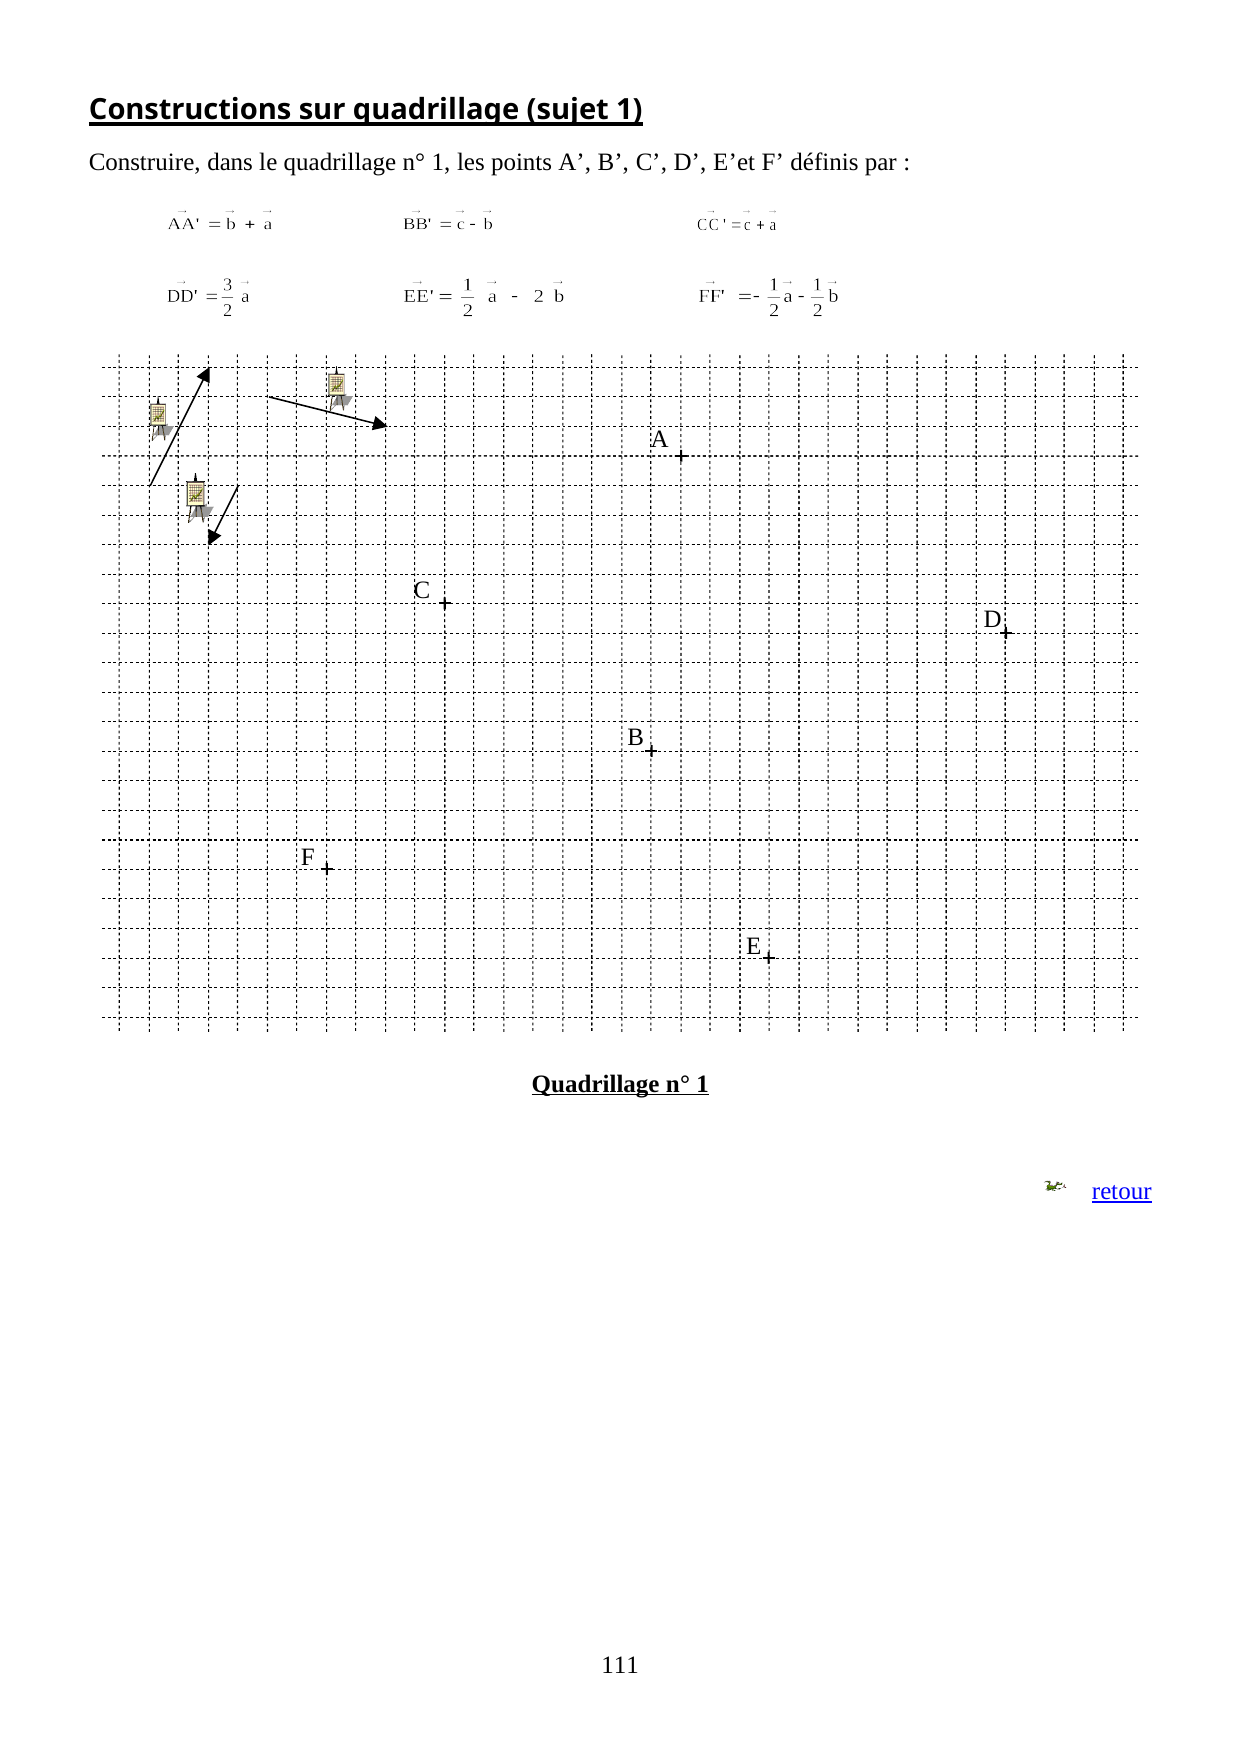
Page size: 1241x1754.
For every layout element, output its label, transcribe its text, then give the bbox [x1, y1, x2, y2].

picture [186, 473, 214, 523]
text Construire, dans le quadrillage n° 1, les points A’, B’, C’, D’, E’et F’ définis par : [89, 147, 1151, 176]
picture [328, 366, 353, 411]
text retour [89, 1172, 1151, 1205]
picture [150, 396, 174, 441]
text Quadrillage n° 1 [89, 1069, 1151, 1098]
text Constructions sur quadrillage (sujet 1) [89, 89, 753, 128]
